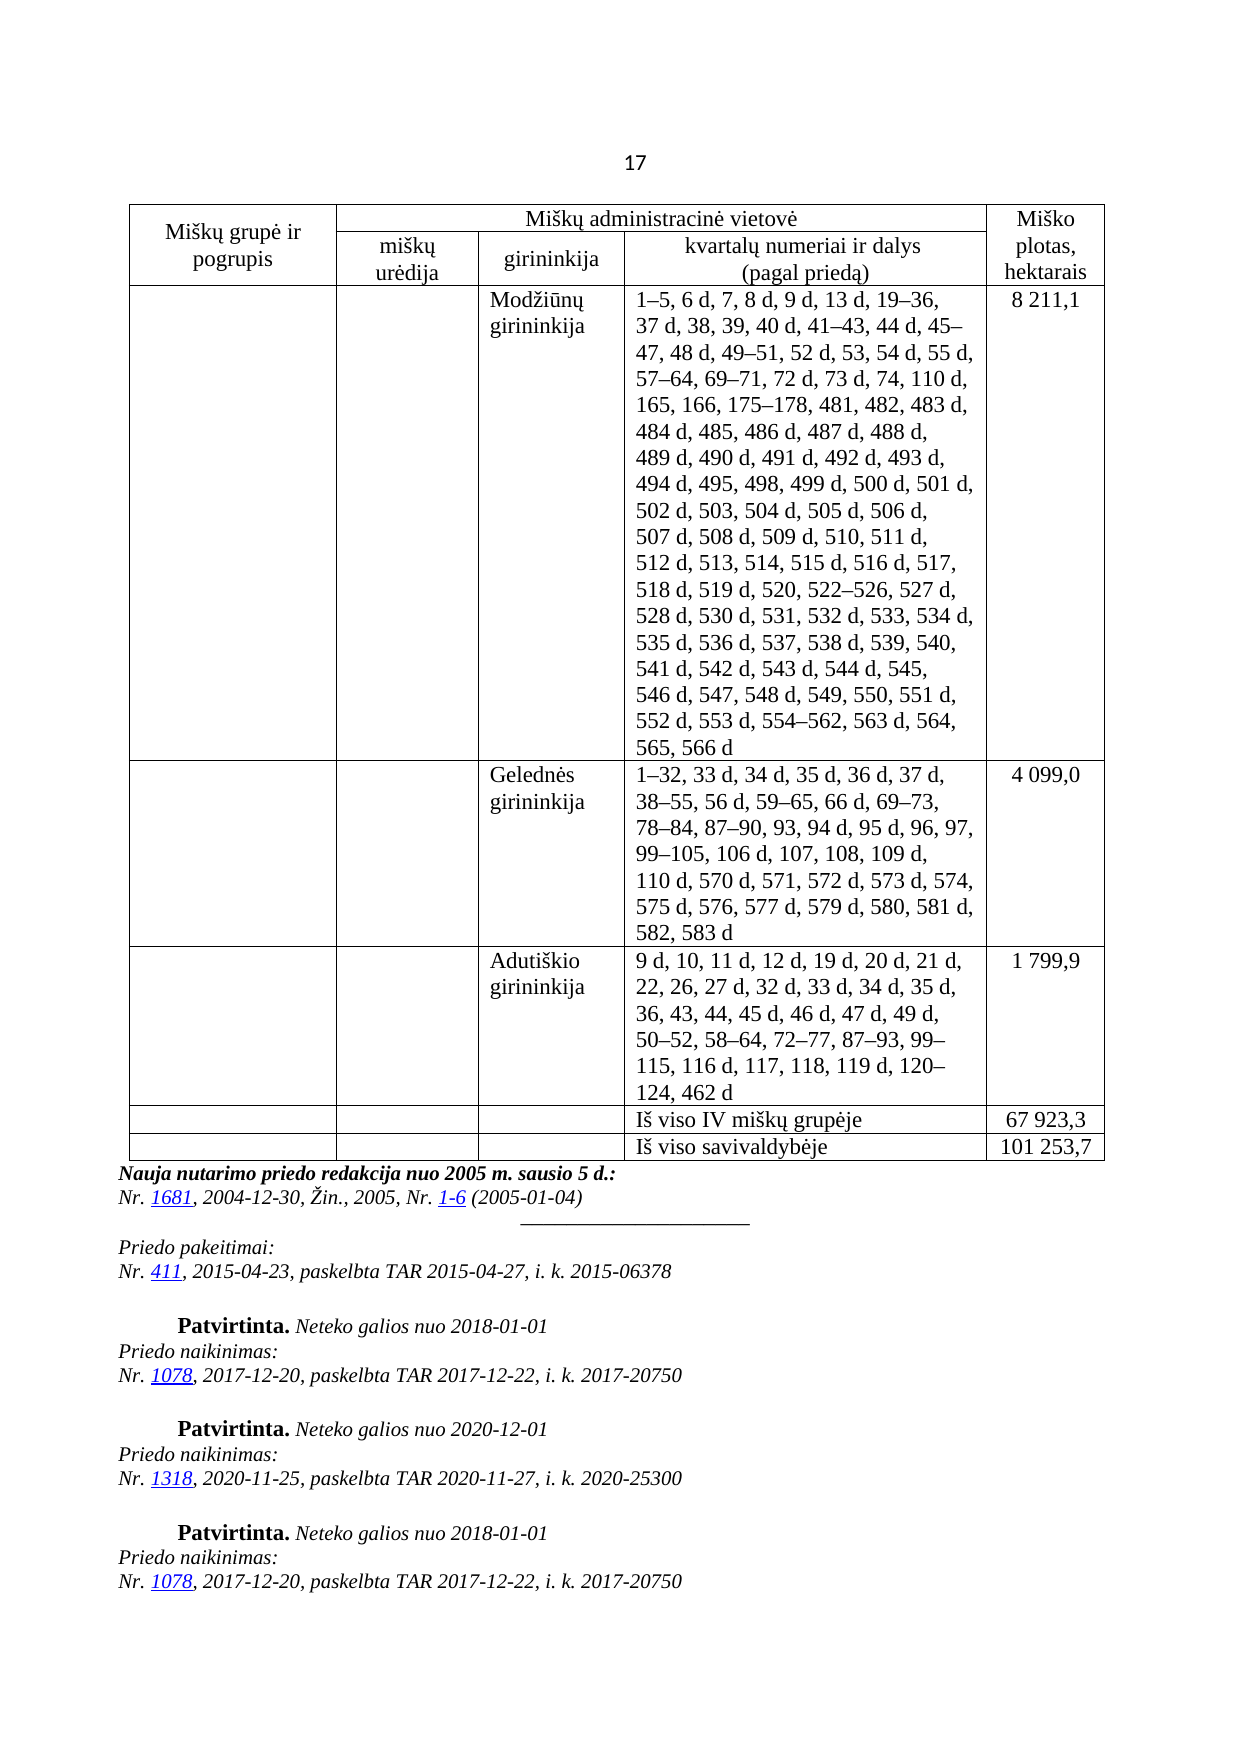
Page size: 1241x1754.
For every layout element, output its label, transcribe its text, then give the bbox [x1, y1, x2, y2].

table_cell [479, 1134, 624, 1160]
text Priedo naikinimas: [118, 1442, 1152, 1466]
table_cell Gelednės girininkija [479, 761, 624, 946]
table_cell [130, 1134, 336, 1160]
table_cell [337, 761, 478, 946]
text Patvirtinta. Neteko galios nuo 2020-12-01 [118, 1415, 1152, 1442]
table_cell [337, 1106, 478, 1132]
table_header Miškų administracinė vietovė [337, 205, 986, 231]
table_cell miškų urėdija [337, 232, 478, 285]
table_cell Iš viso IV miškų grupėje [625, 1106, 986, 1132]
table_cell 8 211,1 [987, 286, 1104, 760]
table_cell 1 799,9 [987, 947, 1104, 1105]
table_cell 67 923,3 [987, 1106, 1104, 1132]
text Patvirtinta. Neteko galios nuo 2018-01-01 [118, 1519, 1152, 1545]
table_cell Iš viso savivaldybėje [625, 1134, 986, 1160]
table_cell [130, 761, 336, 946]
text Nauja nutarimo priedo redakcija nuo 2005 m. sausio 5 d.: [118, 1161, 1152, 1185]
table_cell [130, 947, 336, 1105]
table_cell girininkija [479, 232, 624, 285]
text Priedo naikinimas: [118, 1545, 1152, 1569]
text Nr. 1078, 2017-12-20, paskelbta TAR 2017-12-22, i. k. 2017-20750 [118, 1363, 1152, 1387]
text Patvirtinta. Neteko galios nuo 2018-01-01 [118, 1312, 1152, 1338]
table_cell [337, 1134, 478, 1160]
table_cell Modžiūnų girininkija [479, 286, 624, 760]
table_cell 4 099,0 [987, 761, 1104, 946]
table_cell 101 253,7 [987, 1134, 1104, 1160]
text Priedo pakeitimai: [118, 1235, 1152, 1259]
text –––––––––––––––––––– [118, 1209, 1152, 1235]
table_cell [130, 286, 336, 760]
table_cell [130, 1106, 336, 1132]
table_cell kvartalų numeriai ir dalys (pagal priedą) [625, 232, 986, 285]
text Nr. 1078, 2017-12-20, paskelbta TAR 2017-12-22, i. k. 2017-20750 [118, 1569, 1152, 1593]
table_cell [479, 1106, 624, 1132]
text Nr. 1681, 2004-12-30, Žin., 2005, Nr. 1-6 (2005-01-04) [118, 1185, 1152, 1209]
table_header Miškų grupė ir pogrupis [130, 205, 336, 285]
table_cell [337, 286, 478, 760]
table_cell 1–32, 33 d, 34 d, 35 d, 36 d, 37 d, 38–55, 56 d, 59–65, 66 d, 69–73, 78–84, 87–90, 93, 94 d, 95 d, 96, 97, 99–105, 106 d, 107, 108, 109 d, 110 d, 570 d, 571, 572 d, 573 d, 574, 575 d, 576, 577 d, 579 d, 580, 581 d, 582, 583 d [625, 761, 986, 946]
table_cell Adutiškio girininkija [479, 947, 624, 1105]
text Priedo naikinimas: [118, 1338, 1152, 1363]
table_cell 1–5, 6 d, 7, 8 d, 9 d, 13 d, 19–36, 37 d, 38, 39, 40 d, 41–43, 44 d, 45–47, 48 d, 49–51, 52 d, 53, 54 d, 55 d, 57–64, 69–71, 72 d, 73 d, 74, 110 d, 165, 166, 175–178, 481, 482, 483 d, 484 d, 485, 486 d, 487 d, 488 d, 489 d, 490 d, 491 d, 492 d, 493 d, 494 d, 495, 498, 499 d, 500 d, 501 d, 502 d, 503, 504 d, 505 d, 506 d, 507 d, 508 d, 509 d, 510, 511 d, 512 d, 513, 514, 515 d, 516 d, 517, 518 d, 519 d, 520, 522–526, 527 d, 528 d, 530 d, 531, 532 d, 533, 534 d, 535 d, 536 d, 537, 538 d, 539, 540, 541 d, 542 d, 543 d, 544 d, 545, 546 d, 547, 548 d, 549, 550, 551 d, 552 d, 553 d, 554–562, 563 d, 564, 565, 566 d [625, 286, 986, 760]
table_cell [337, 947, 478, 1105]
text Nr. 411, 2015-04-23, paskelbta TAR 2015-04-27, i. k. 2015-06378 [118, 1259, 1152, 1283]
text Nr. 1318, 2020-11-25, paskelbta TAR 2020-11-27, i. k. 2020-25300 [118, 1466, 1152, 1490]
table_cell 9 d, 10, 11 d, 12 d, 19 d, 20 d, 21 d, 22, 26, 27 d, 32 d, 33 d, 34 d, 35 d, 36, 43, 44, 45 d, 46 d, 47 d, 49 d, 50–52, 58–64, 72–77, 87–93, 99–115, 116 d, 117, 118, 119 d, 120–124, 462 d [625, 947, 986, 1105]
table_header Miško plotas, hektarais [987, 205, 1104, 285]
